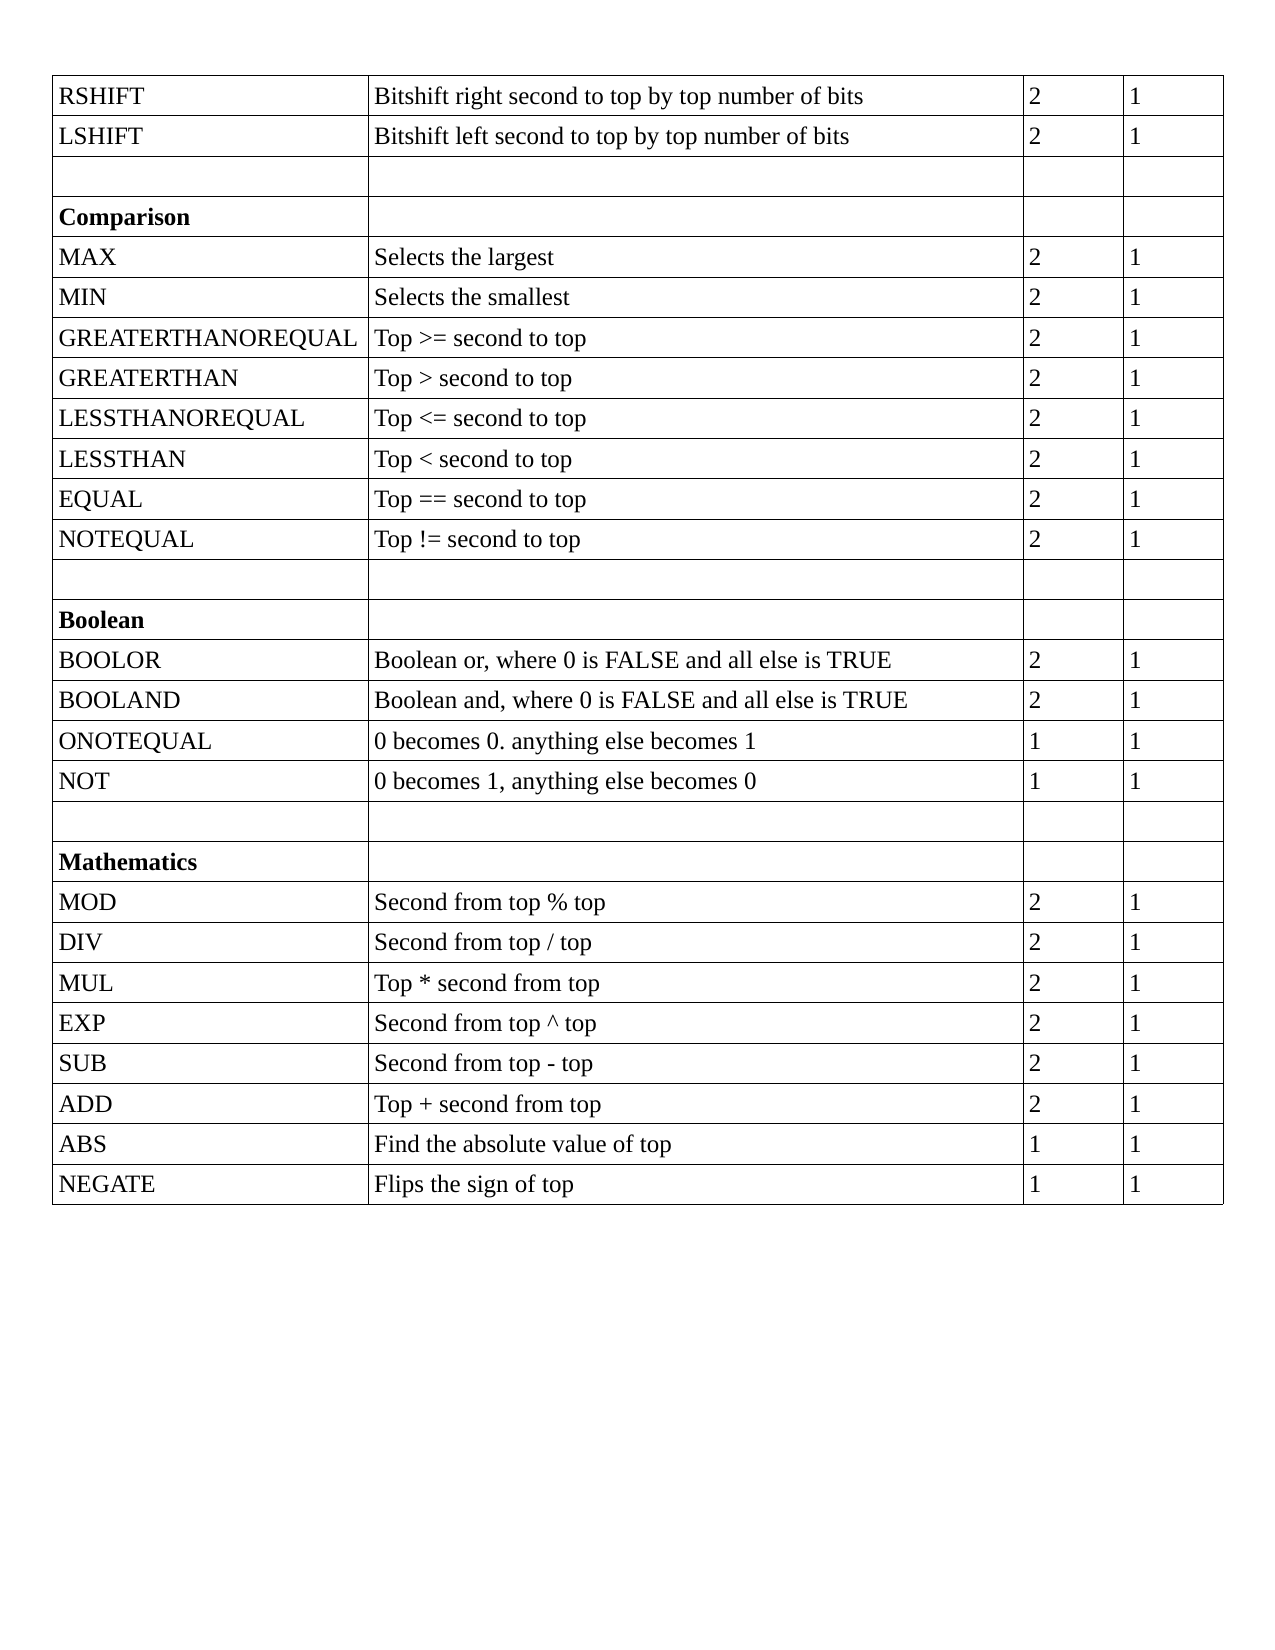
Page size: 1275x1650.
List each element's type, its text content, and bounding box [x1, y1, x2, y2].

table_cell EQUAL [53, 479, 368, 518]
table_cell 1 [1124, 520, 1223, 559]
table_cell 1 [1124, 761, 1223, 801]
table_cell NOTEQUAL [53, 520, 368, 559]
table_cell [1124, 197, 1223, 236]
table_cell [1124, 842, 1223, 881]
table_cell Top <= second to top [369, 399, 1023, 438]
table_cell GREATERTHAN [53, 358, 368, 397]
table_cell [1024, 842, 1123, 881]
table_cell 2 [1024, 882, 1123, 922]
table_cell LESSTHANOREQUAL [53, 399, 368, 438]
table_cell SUB [53, 1044, 368, 1083]
table_cell 1 [1024, 761, 1123, 801]
table_cell 2 [1024, 278, 1123, 317]
table_cell Second from top / top [369, 923, 1023, 962]
table_cell BOOLAND [53, 681, 368, 720]
table_cell 1 [1124, 1124, 1223, 1163]
table_cell 1 [1124, 1084, 1223, 1123]
table_cell 2 [1024, 439, 1123, 478]
table_cell 2 [1024, 399, 1123, 438]
table_cell 1 [1124, 116, 1223, 156]
table_cell LSHIFT [53, 116, 368, 156]
table_cell 1 [1124, 1165, 1223, 1204]
table_cell 1 [1124, 318, 1223, 357]
table_cell Top < second to top [369, 439, 1023, 478]
table_cell 2 [1024, 479, 1123, 518]
table_cell Comparison [53, 197, 368, 236]
table_cell 1 [1124, 1044, 1223, 1083]
table_cell Bitshift right second to top by top number of bits [369, 76, 1023, 115]
table_cell Second from top - top [369, 1044, 1023, 1083]
table_cell Boolean or, where 0 is FALSE and all else is TRUE [369, 640, 1023, 680]
table_cell 1 [1124, 963, 1223, 1002]
table_cell 1 [1124, 399, 1223, 438]
table_cell Boolean and, where 0 is FALSE and all else is TRUE [369, 681, 1023, 720]
table_cell [1024, 560, 1123, 599]
table_cell [1124, 157, 1223, 196]
table_cell Selects the smallest [369, 278, 1023, 317]
table_cell [1024, 197, 1123, 236]
table_cell GREATERTHANOREQUAL [53, 318, 368, 357]
table_cell 1 [1124, 439, 1223, 478]
table_cell Top != second to top [369, 520, 1023, 559]
table_cell Top > second to top [369, 358, 1023, 397]
table_cell 2 [1024, 76, 1123, 115]
table_cell [369, 157, 1023, 196]
table_cell 2 [1024, 237, 1123, 277]
table_cell MAX [53, 237, 368, 277]
table_cell [1024, 802, 1123, 841]
table_cell [369, 197, 1023, 236]
table_cell 1 [1124, 681, 1223, 720]
table_cell [1124, 802, 1223, 841]
table_cell [369, 842, 1023, 881]
table_cell 2 [1024, 520, 1123, 559]
table_cell 2 [1024, 318, 1123, 357]
table_cell Bitshift left second to top by top number of bits [369, 116, 1023, 156]
table_cell 1 [1024, 1165, 1123, 1204]
table_cell 0 becomes 1, anything else becomes 0 [369, 761, 1023, 801]
table_cell Top == second to top [369, 479, 1023, 518]
table_cell Second from top ^ top [369, 1003, 1023, 1042]
table_cell NOT [53, 761, 368, 801]
table_cell Boolean [53, 600, 368, 639]
table_cell 1 [1124, 278, 1223, 317]
table_cell MOD [53, 882, 368, 922]
table_cell RSHIFT [53, 76, 368, 115]
table_cell [53, 560, 368, 599]
table_cell 1 [1124, 882, 1223, 922]
table_cell Selects the largest [369, 237, 1023, 277]
table_cell 2 [1024, 1084, 1123, 1123]
table_cell [369, 560, 1023, 599]
table_cell 2 [1024, 1044, 1123, 1083]
table_cell [1124, 560, 1223, 599]
table_cell 1 [1124, 479, 1223, 518]
table_cell MUL [53, 963, 368, 1002]
table_cell 1 [1124, 1003, 1223, 1042]
table_cell [1024, 157, 1123, 196]
table_cell 1 [1024, 721, 1123, 760]
table_cell EXP [53, 1003, 368, 1042]
table_cell Top * second from top [369, 963, 1023, 1002]
table_cell 2 [1024, 1003, 1123, 1042]
table_cell 0 becomes 0. anything else becomes 1 [369, 721, 1023, 760]
table_cell ADD [53, 1084, 368, 1123]
table_cell Top >= second to top [369, 318, 1023, 357]
table_cell 2 [1024, 640, 1123, 680]
table_cell 2 [1024, 963, 1123, 1002]
table_cell 2 [1024, 358, 1123, 397]
table_cell BOOLOR [53, 640, 368, 680]
table_cell Find the absolute value of top [369, 1124, 1023, 1163]
table_cell LESSTHAN [53, 439, 368, 478]
table_cell 2 [1024, 681, 1123, 720]
table_cell ONOTEQUAL [53, 721, 368, 760]
table_cell 1 [1124, 640, 1223, 680]
table_cell [1124, 600, 1223, 639]
table_cell 1 [1124, 237, 1223, 277]
table_cell 1 [1124, 76, 1223, 115]
table_cell MIN [53, 278, 368, 317]
table_cell [53, 157, 368, 196]
table_cell ABS [53, 1124, 368, 1163]
table_cell 2 [1024, 923, 1123, 962]
table_cell Second from top % top [369, 882, 1023, 922]
table_cell Flips the sign of top [369, 1165, 1023, 1204]
table_cell Top + second from top [369, 1084, 1023, 1123]
table_cell 1 [1024, 1124, 1123, 1163]
table_cell Mathematics [53, 842, 368, 881]
table_cell 1 [1124, 923, 1223, 962]
table_cell DIV [53, 923, 368, 962]
table_cell [1024, 600, 1123, 639]
table_cell 1 [1124, 721, 1223, 760]
table_cell 2 [1024, 116, 1123, 156]
table_cell NEGATE [53, 1165, 368, 1204]
table_cell 1 [1124, 358, 1223, 397]
table_cell [369, 600, 1023, 639]
table_cell [53, 802, 368, 841]
table_cell [369, 802, 1023, 841]
